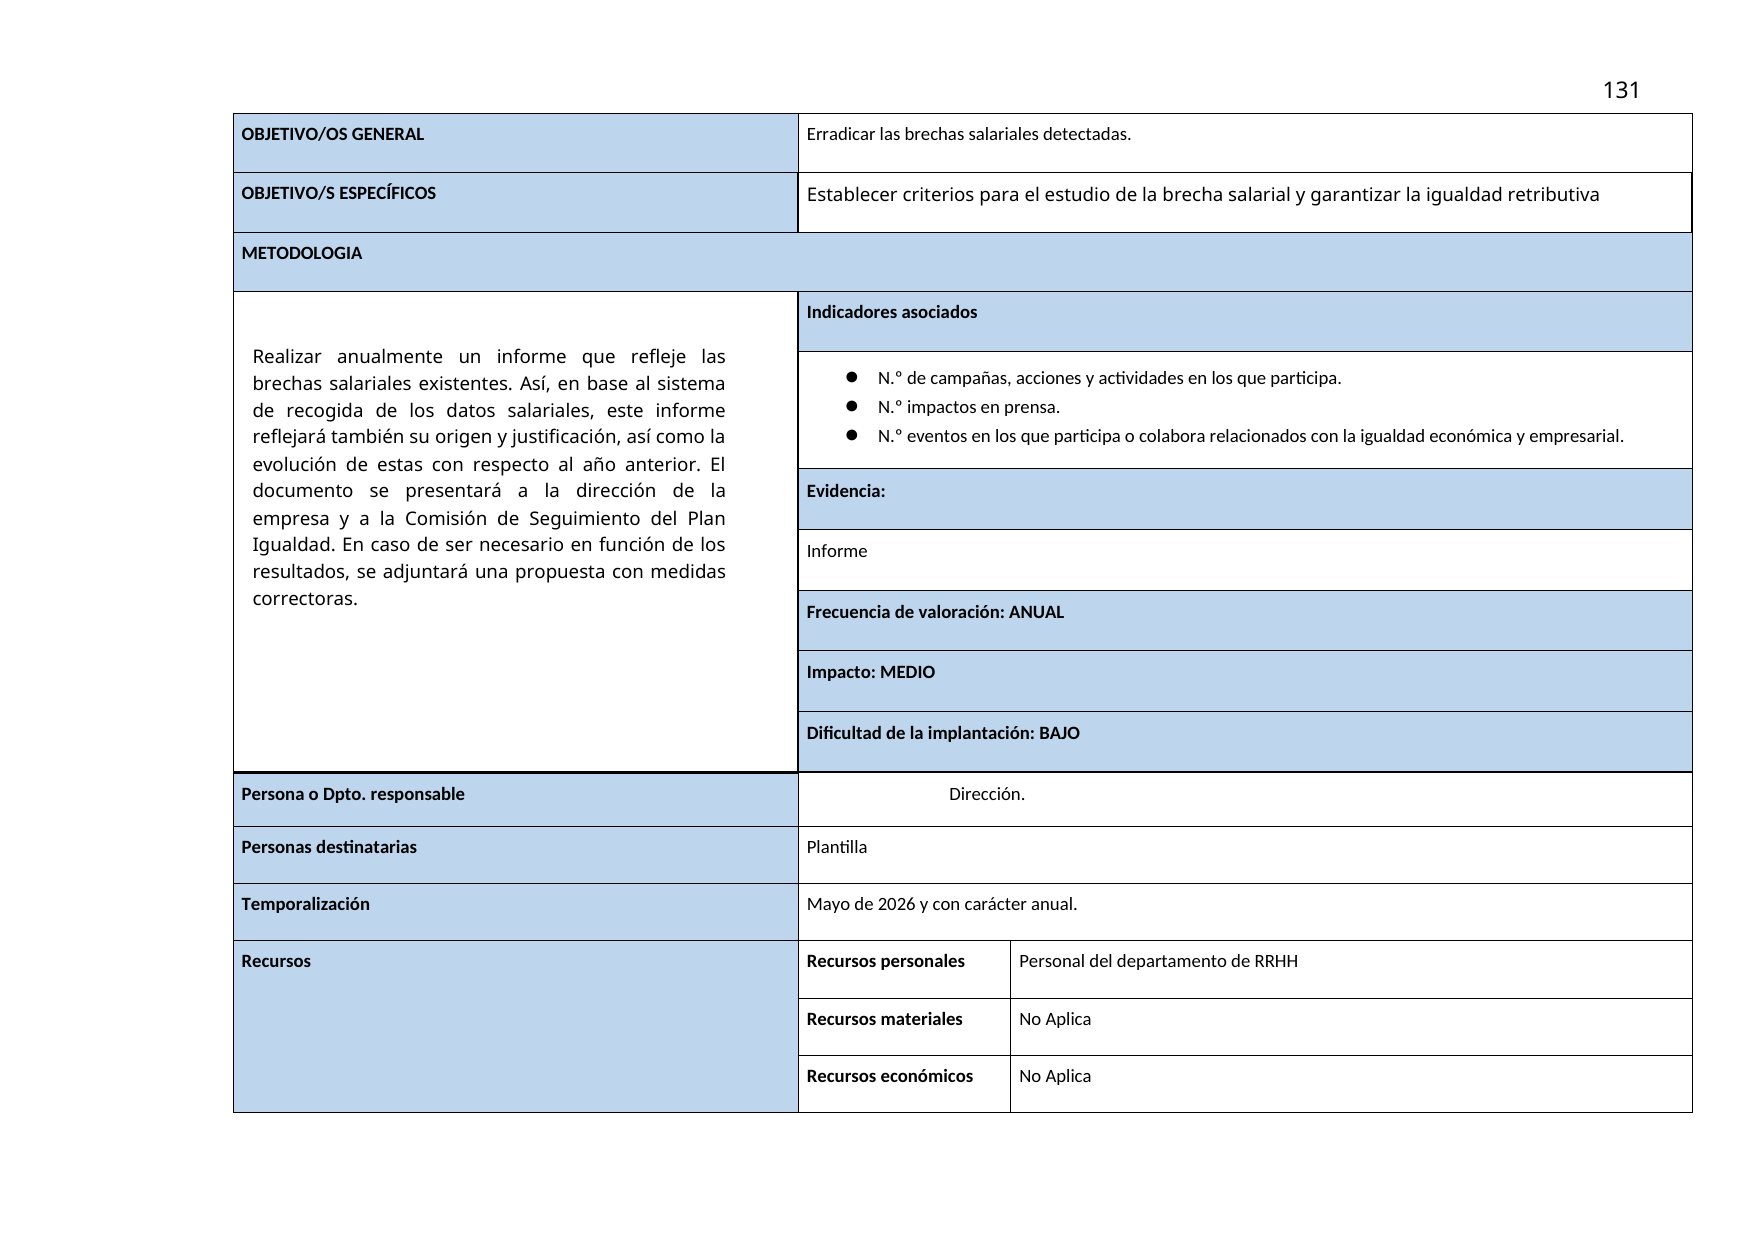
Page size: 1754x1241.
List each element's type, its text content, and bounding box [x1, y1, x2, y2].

table_cell OBJETIVO/OS GENERAL [234, 114, 798, 172]
table_cell OBJETIVO/S ESPECÍFICOS [234, 173, 797, 232]
table_cell METODOLOGIA [234, 233, 1692, 291]
table_cell Establecer criterios para el estudio de la brecha salarial y garantizar la igualdad retributiva [799, 173, 1691, 232]
table_cell Plantilla [799, 827, 1692, 883]
table_cell No Aplica [1011, 1056, 1692, 1112]
table_cell Realizar anualmente un informe que refleje las brechas salariales existentes. Así, en base al sistema de recogida de los datos salariales, este informe reflejará también su origen y justificación, así como la evolución de estas con respecto al año anterior. El documento se presentará a la dirección de la empresa y a la Comisión de Seguimiento del Plan Igualdad. En caso de ser necesario en función de los resultados, se adjuntará una propuesta con medidas correctoras. [234, 292, 797, 771]
table_cell Mayo de 2026 y con carácter anual. [799, 884, 1692, 940]
table_cell Indicadores asociados [799, 292, 1692, 351]
table_cell Dificultad de la implantación: BAJO [799, 712, 1692, 771]
table_cell Recursos [234, 941, 798, 1112]
table_cell Personas destinatarias [234, 827, 798, 883]
table_cell Informe [799, 530, 1692, 589]
table_cell Recursos económicos [799, 1056, 1010, 1112]
table_cell Recursos personales [799, 941, 1010, 997]
table_cell Frecuencia de valoración: ANUAL [799, 591, 1692, 650]
table_cell Erradicar las brechas salariales detectadas. [799, 114, 1692, 172]
table_cell Personal del departamento de RRHH [1011, 941, 1692, 997]
table_cell Temporalización [234, 884, 798, 940]
table_cell N.º de campañas, acciones y actividades en los que participa. N.º impactos en prensa. N.º eventos en los que participa o colabora relacionados con la igualdad económica y empresarial. [799, 352, 1692, 468]
table_cell Recursos materiales [799, 999, 1010, 1055]
table_cell Evidencia: [799, 469, 1692, 529]
table_cell Dirección. [799, 773, 1692, 826]
table_cell No Aplica [1011, 999, 1692, 1055]
table_cell Persona o Dpto. responsable [234, 774, 798, 826]
table_cell Impacto: MEDIO [799, 651, 1692, 711]
